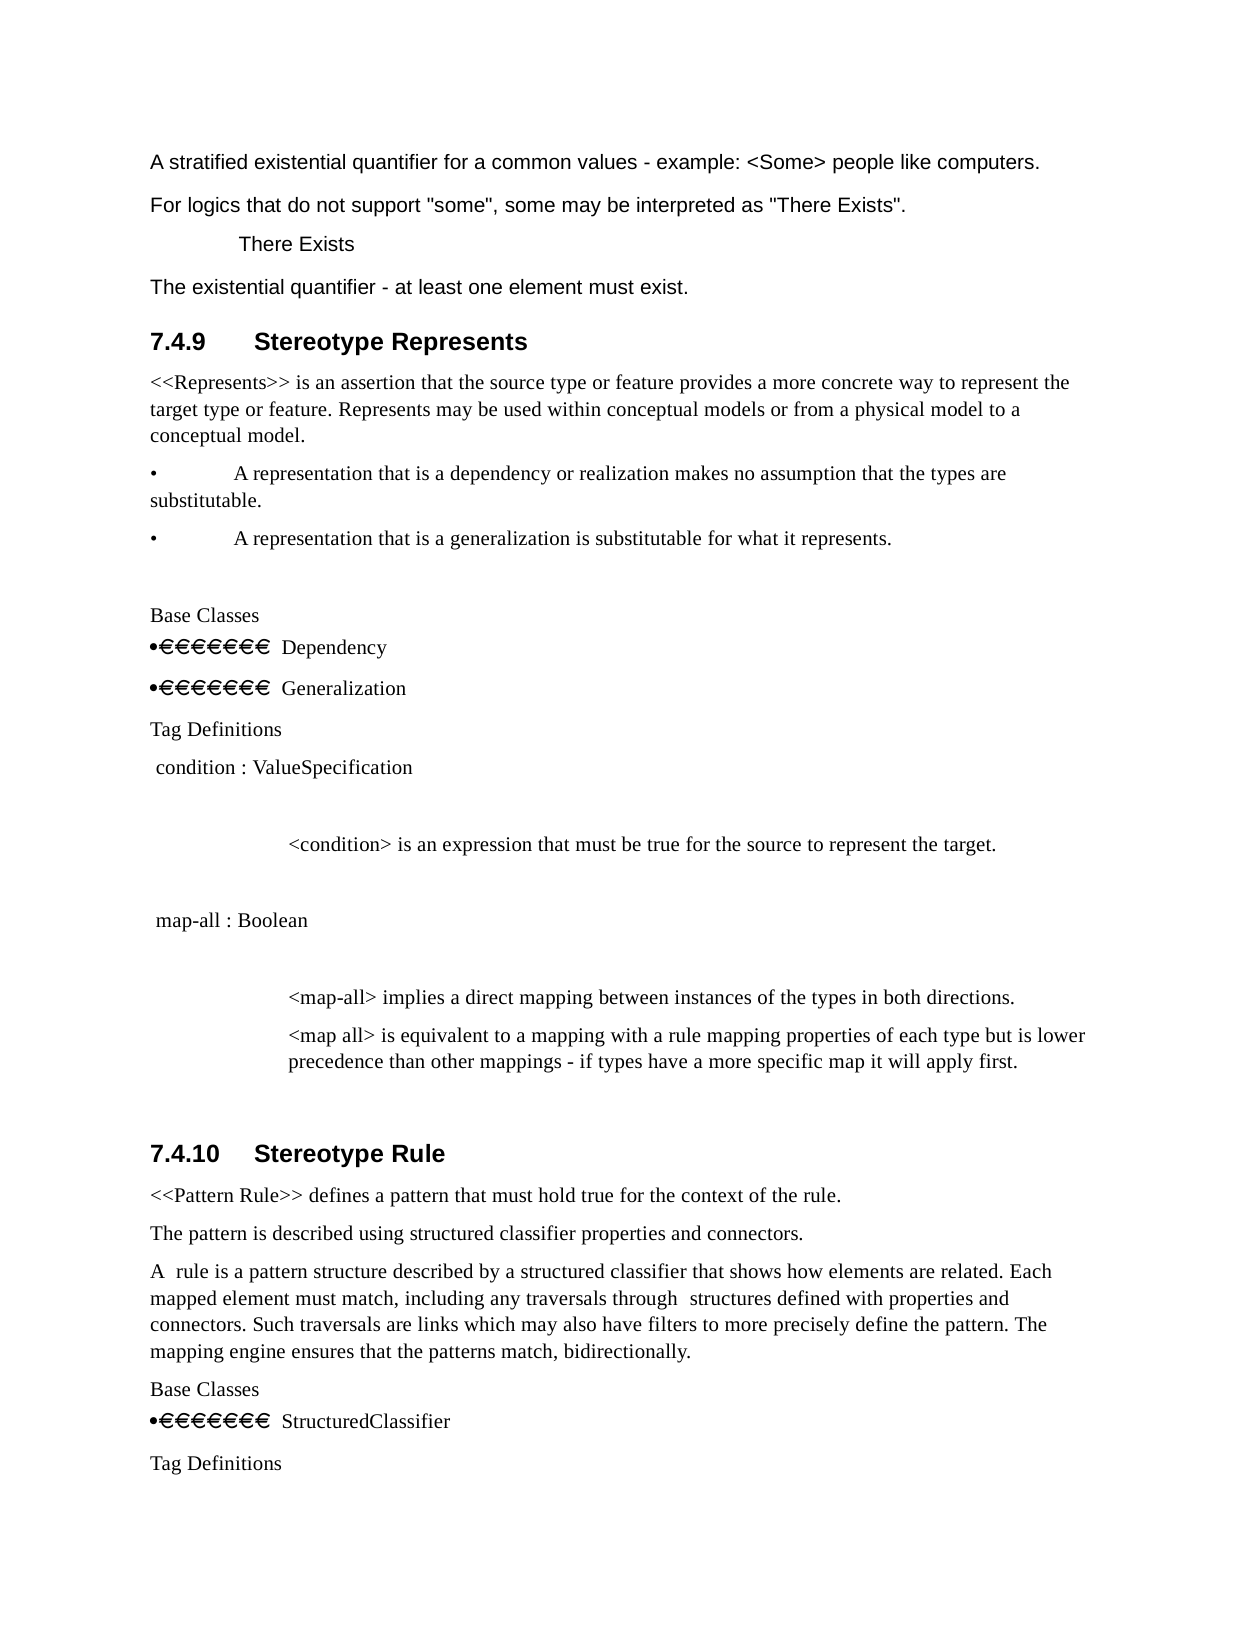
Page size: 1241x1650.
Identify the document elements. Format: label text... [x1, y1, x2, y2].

text For logics that do not support "some", some may be interpreted as "There Exists". [150, 193, 1090, 217]
text Base Classes [150, 1377, 1090, 1401]
subtitle Stereotype Rule [150, 1139, 1090, 1168]
text · Generalization [150, 676, 1090, 700]
text The existential quantifier - at least one element must exist. [150, 274, 1090, 299]
text • A representation that is a generalization is substitutable for what it represents. [150, 526, 1090, 550]
text map-all : Boolean [150, 908, 1090, 932]
text Tag Definitions [150, 717, 1090, 741]
text <<Pattern Rule>> defines a pattern that must hold true for the context of the rule. [150, 1183, 1090, 1207]
text <condition> is an expression that must be true for the source to represent the target. [288, 832, 1090, 856]
text · Dependency [150, 635, 1090, 659]
text <map all> is equivalent to a mapping with a rule mapping properties of each type but is lower precedence than other mappings - if types have a more specific map it will apply first. [288, 1023, 1090, 1073]
text Tag Definitions [150, 1450, 1090, 1474]
text A stratified existential quantifier for a common values - example: <Some> people like computers. [150, 150, 1090, 174]
text <<Represents>> is an assertion that the source type or feature provides a more concrete way to represent the target type or feature. Represents may be used within conceptual models or from a physical model to a conceptual model. [150, 370, 1090, 447]
text condition : ValueSpecification [150, 755, 1090, 779]
text The pattern is described using structured classifier properties and connectors. [150, 1221, 1090, 1245]
text Base Classes [150, 602, 1090, 626]
subtitle Stereotype Represents [150, 326, 1090, 356]
text · StructuredClassifier [150, 1409, 1090, 1433]
text <map-all> implies a direct mapping between instances of the types in both directions. [288, 984, 1090, 1008]
text There Exists [150, 231, 1090, 256]
text A rule is a pattern structure described by a structured classifier that shows how elements are related. Each mapped element must match, including any traversals through structures defined with properties and connectors. Such traversals are links which may also have filters to more precisely define the pattern. The mapping engine ensures that the patterns match, bidirectionally. [150, 1259, 1090, 1363]
text • A representation that is a dependency or realization makes no assumption that the types are substitutable. [150, 461, 1090, 512]
